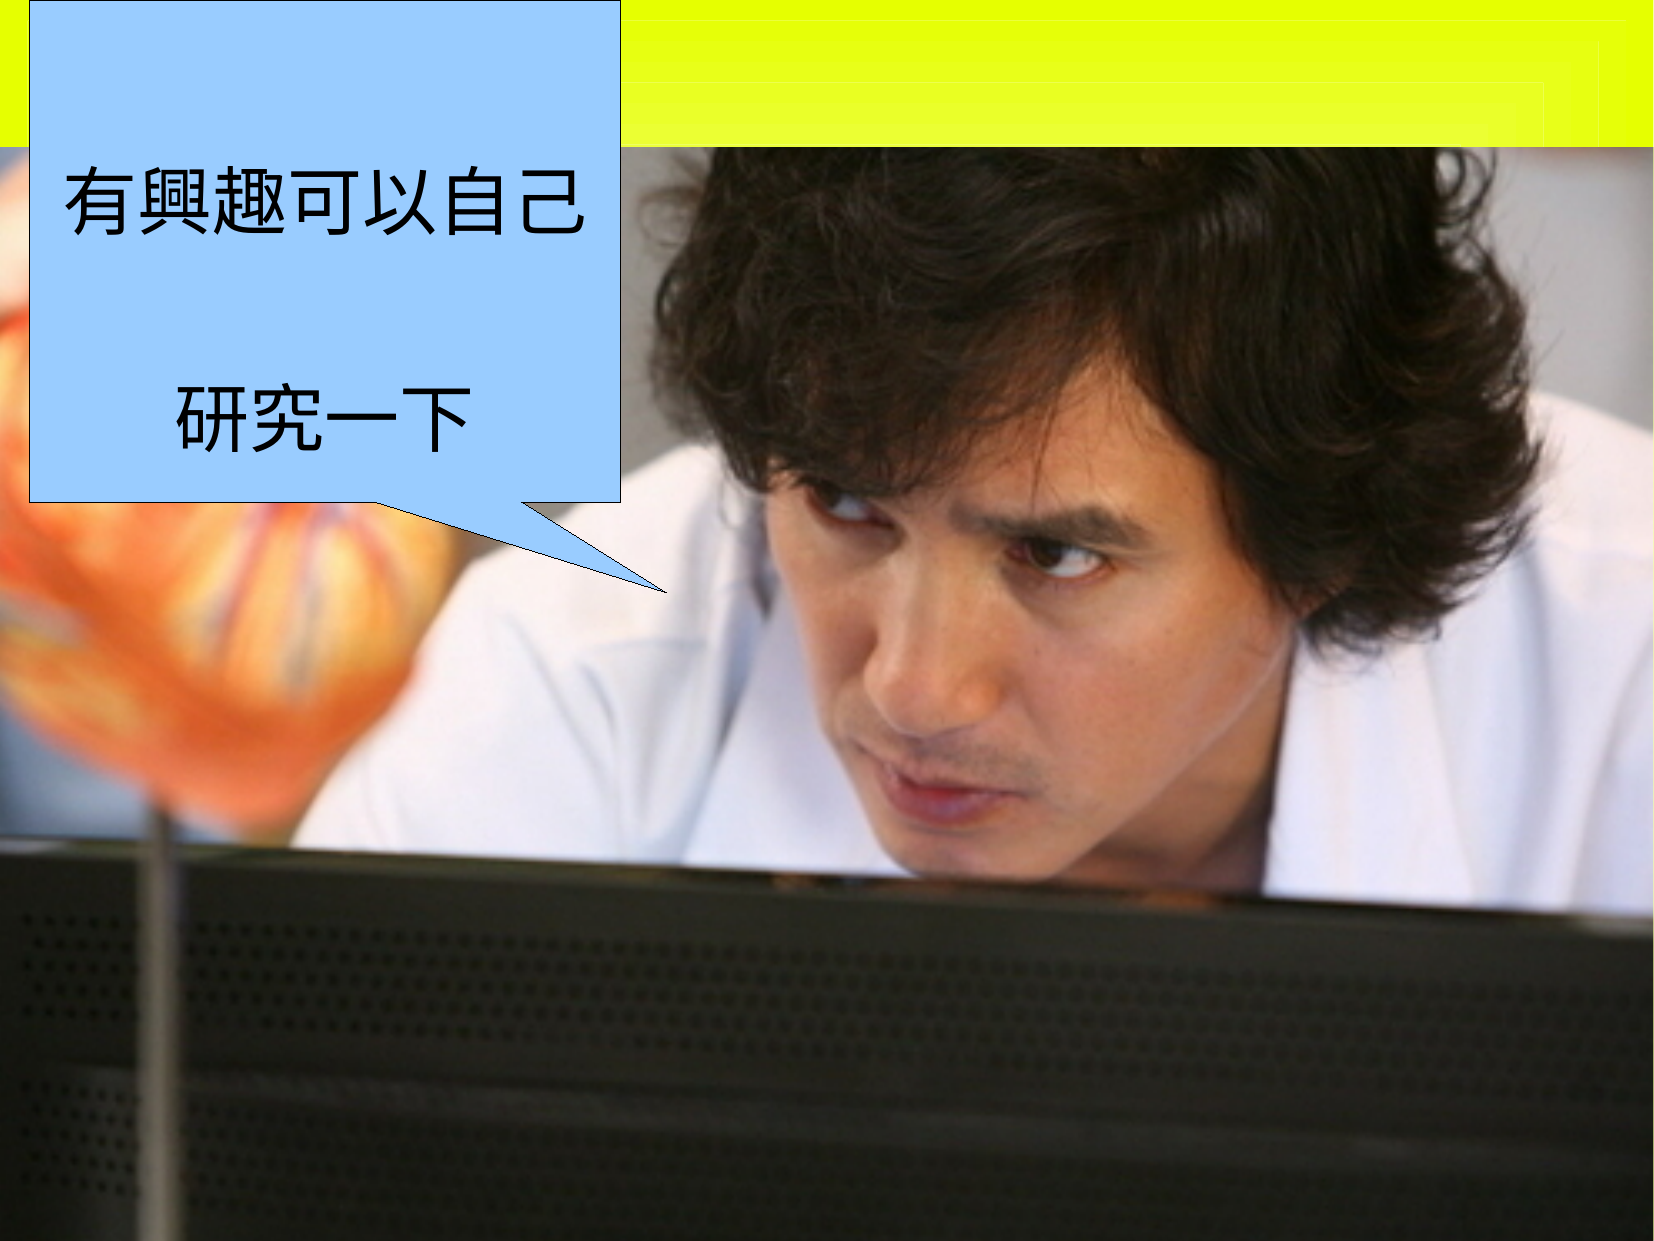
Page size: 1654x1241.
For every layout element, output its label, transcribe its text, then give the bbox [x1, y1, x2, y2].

picture [0, 147, 1654, 1241]
text_box 有興趣可以自己 研究一下 [29, 0, 667, 593]
